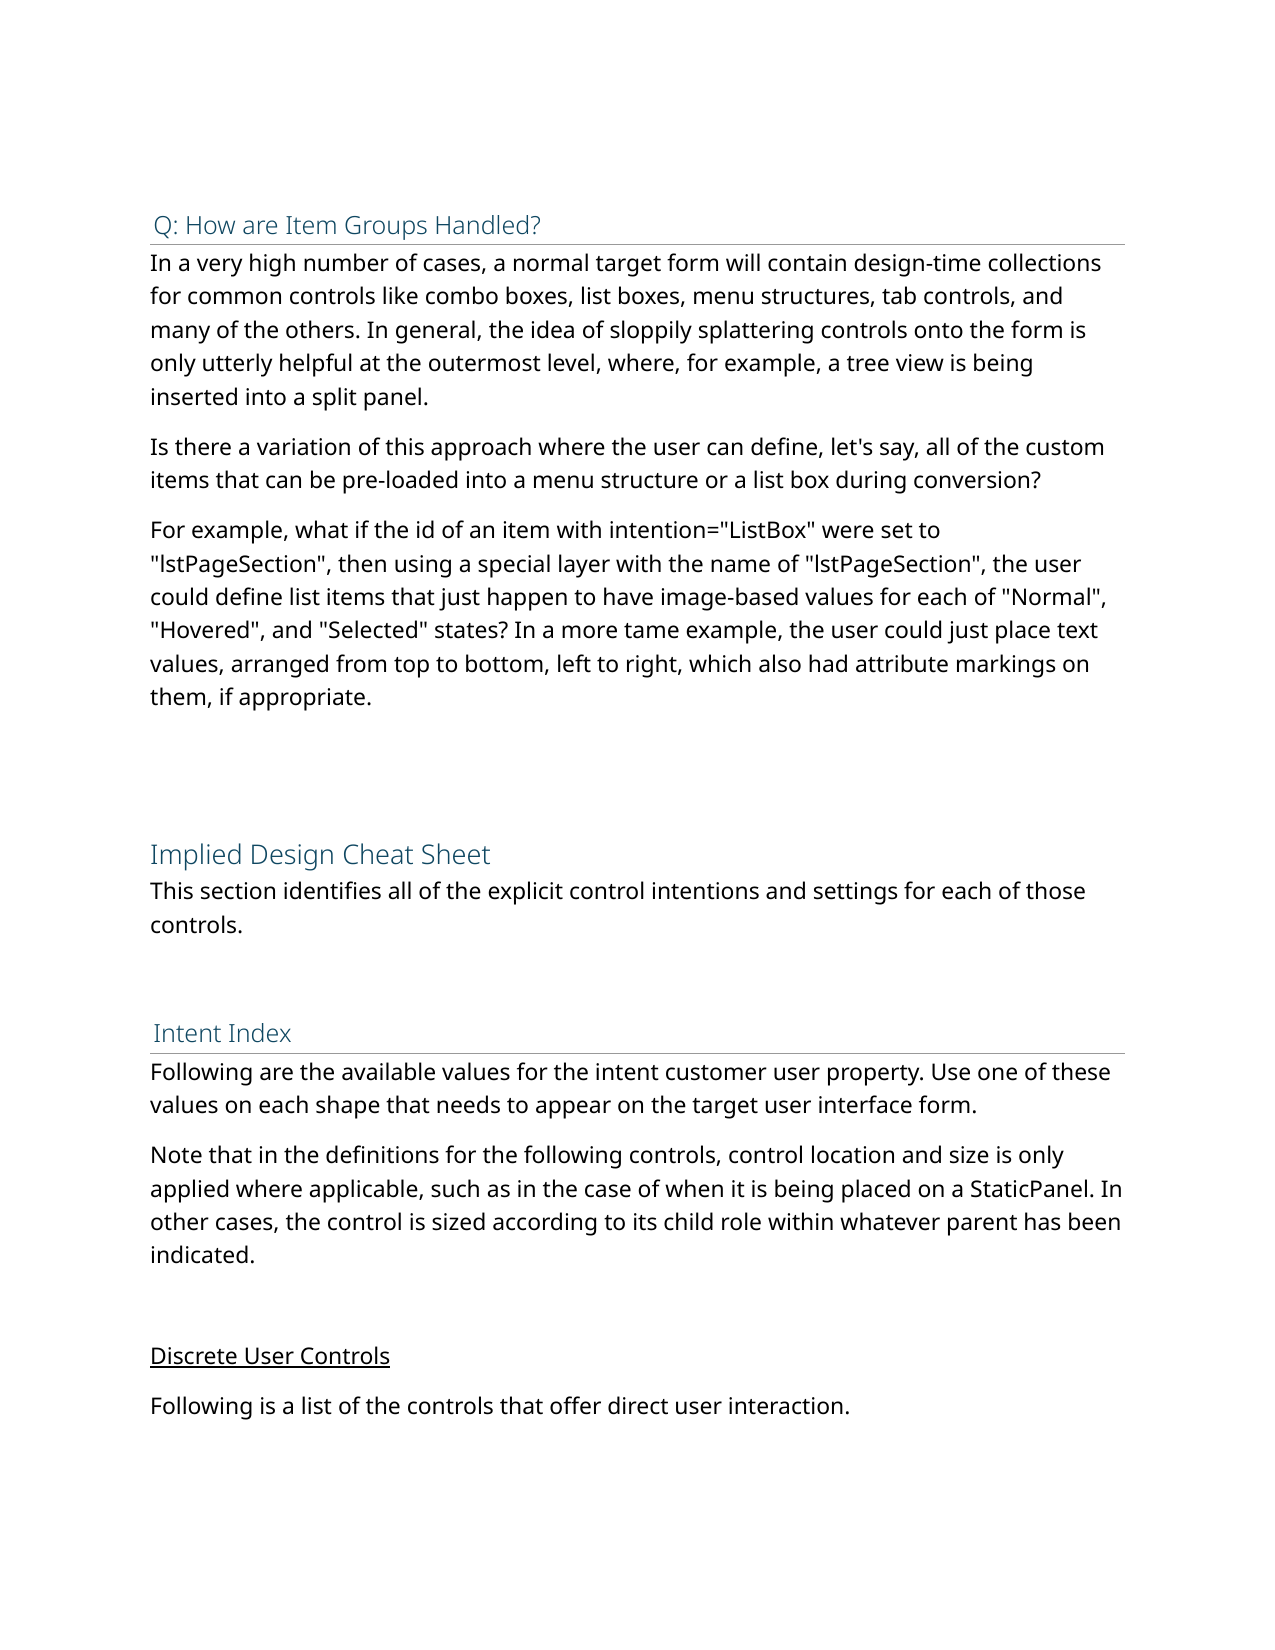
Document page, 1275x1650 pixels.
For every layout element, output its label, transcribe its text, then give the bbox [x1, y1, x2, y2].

text This section identifies all of the explicit control intentions and settings for each of those controls. [150, 875, 1125, 940]
text Is there a variation of this approach where the user can define, let's say, all of the custom items that can be pre-loaded into a menu structure or a list box during conversion? [150, 431, 1125, 495]
text Following are the available values for the intent customer user property. Use one of these values on each shape that needs to appear on the target user interface form. [150, 1056, 1125, 1120]
text Following is a list of the controls that offer direct user interaction. [150, 1390, 1125, 1421]
text In a very high number of cases, a normal target form will contain design-time collections for common controls like combo boxes, list boxes, menu structures, tab controls, and many of the others. In general, the idea of sloppily splattering controls onto the form is only utterly helpful at the outermost level, where, for example, a tree view is being inserted into a split panel. [150, 247, 1125, 412]
text For example, what if the id of an item with intention="ListBox" were set to "lstPageSection", then using a special layer with the name of "lstPageSection", the user could define list items that just happen to have image-based values for each of "Normal", "Hovered", and "Selected" states? In a more tame example, the user could just place text values, arranged from top to bottom, left to right, which also had attribute markings on them, if appropriate. [150, 514, 1125, 713]
text Note that in the definitions for the following controls, control location and size is only applied where applicable, such as in the case of when it is being placed on a StaticPanel. In other cases, the control is sized according to its child role within whatever parent has been indicated. [150, 1139, 1125, 1271]
subtitle Implied Design Cheat Sheet [150, 836, 1125, 873]
subtitle Intent Index [150, 1013, 1125, 1053]
text Discrete User Controls [150, 1339, 1125, 1371]
subtitle Q: How are Item Groups Handled? [150, 204, 1125, 244]
